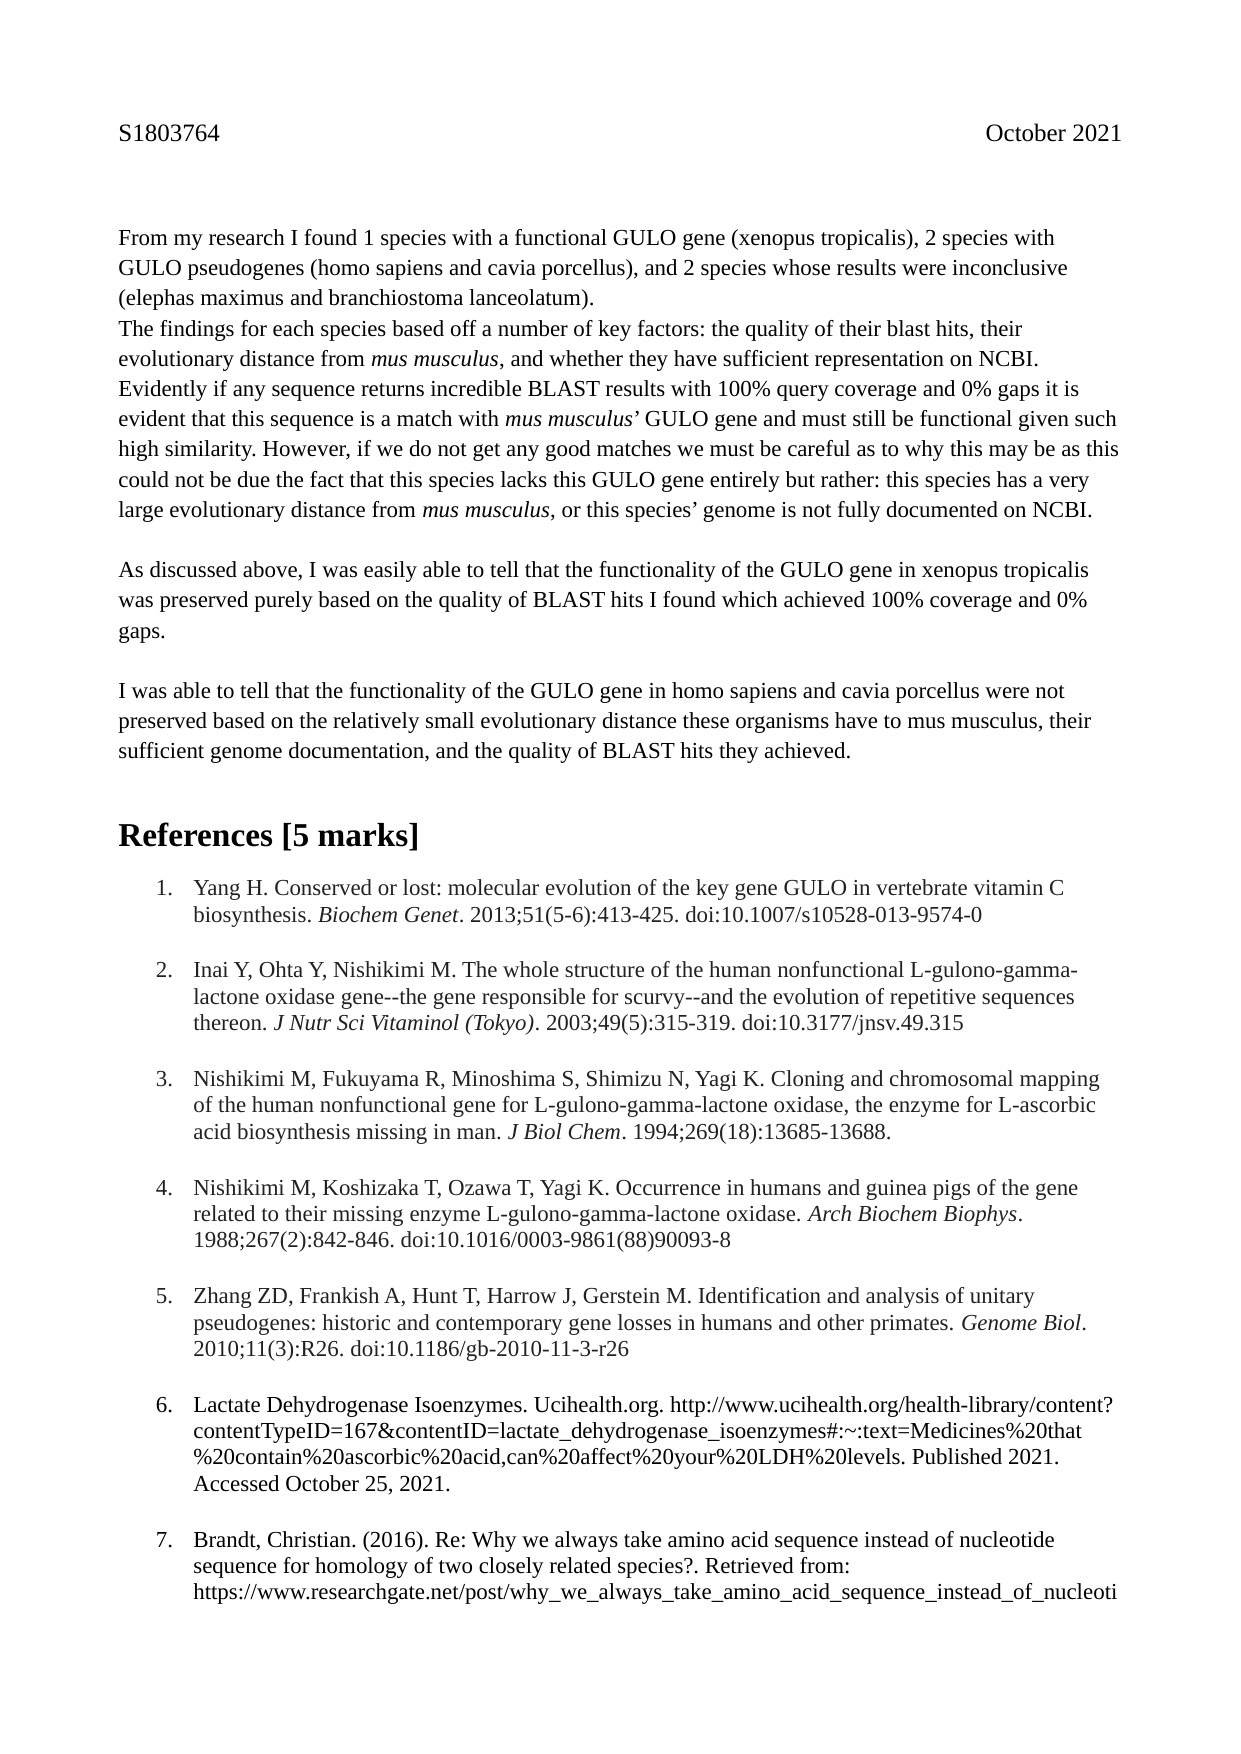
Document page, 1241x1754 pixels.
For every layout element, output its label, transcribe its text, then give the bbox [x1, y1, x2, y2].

list Zhang ZD, Frankish A, Hunt T, Harrow J, Gerstein M. Identification and analysis of unitary pseudogenes: historic and contemporary gene losses in humans and other primates. Genome Biol. 2010;11(3):R26. doi:10.1186/gb-2010-11-3-r26 [156, 1282, 1122, 1361]
list Yang H. Conserved or lost: molecular evolution of the key gene GULO in vertebrate vitamin C biosynthesis. Biochem Genet. 2013;51(5-6):413-425. doi:10.1007/s10528-013-9574-0 [156, 874, 1122, 927]
text References [5 marks] [118, 816, 1122, 854]
list Brandt, Christian. (2016). Re: Why we always take amino acid sequence instead of nucleotide sequence for homology of two closely related species?. Retrieved from: https://www.researchgate.net/post/why_we_always_take_amino_acid_sequence_instead_of_nucleoti [156, 1526, 1122, 1605]
list Lactate Dehydrogenase Isoenzymes. Ucihealth.org. http://www.ucihealth.org/health-library/content?contentTypeID=167&contentID=lactate_dehydrogenase_isoenzymes#:~:text=Medicines%20that%20contain%20ascorbic%20acid,can%20affect%20your%20LDH%20levels. Published 2021. Accessed October 25, 2021. [156, 1391, 1122, 1496]
list Inai Y, Ohta Y, Nishikimi M. The whole structure of the human nonfunctional L-gulono-gamma-lactone oxidase gene--the gene responsible for scurvy--and the evolution of repetitive sequences thereon. J Nutr Sci Vitaminol (Tokyo). 2003;49(5):315-319. doi:10.3177/jnsv.49.315 [156, 957, 1122, 1036]
list Nishikimi M, Koshizaka T, Ozawa T, Yagi K. Occurrence in humans and guinea pigs of the gene related to their missing enzyme L-gulono-gamma-lactone oxidase. Arch Biochem Biophys. 1988;267(2):842-846. doi:10.1016/0003-9861(88)90093-8 [156, 1174, 1122, 1253]
list Nishikimi M, Fukuyama R, Minoshima S, Shimizu N, Yagi K. Cloning and chromosomal mapping of the human nonfunctional gene for L-gulono-gamma-lactone oxidase, the enzyme for L-ascorbic acid biosynthesis missing in man. J Biol Chem. 1994;269(18):13685-13688. [156, 1065, 1122, 1144]
text From my research I found 1 species with a functional GULO gene (xenopus tropicalis), 2 species with GULO pseudogenes (homo sapiens and cavia porcellus), and 2 species whose results were inconclusive (elephas maximus and branchiostoma lanceolatum). The findings for each species based off a number of key factors: the quality of their blast hits, their evolutionary distance from mus musculus, and whether they have sufficient representation on NCBI. Evidently if any sequence returns incredible BLAST results with 100% query coverage and 0% gaps it is evident that this sequence is a match with mus musculus’ GULO gene and must still be functional given such high similarity. However, if we do not get any good matches we must be careful as to why this may be as this could not be due the fact that this species lacks this GULO gene entirely but rather: this species has a very large evolutionary distance from mus musculus, or this species’ genome is not fully documented on NCBI. As discussed above, I was easily able to tell that the functionality of the GULO gene in xenopus tropicalis was preserved purely based on the quality of BLAST hits I found which achieved 100% coverage and 0% gaps. I was able to tell that the functionality of the GULO gene in homo sapiens and cavia porcellus were not preserved based on the relatively small evolutionary distance these organisms have to mus musculus, their sufficient genome documentation, and the quality of BLAST hits they achieved. [118, 224, 1122, 797]
